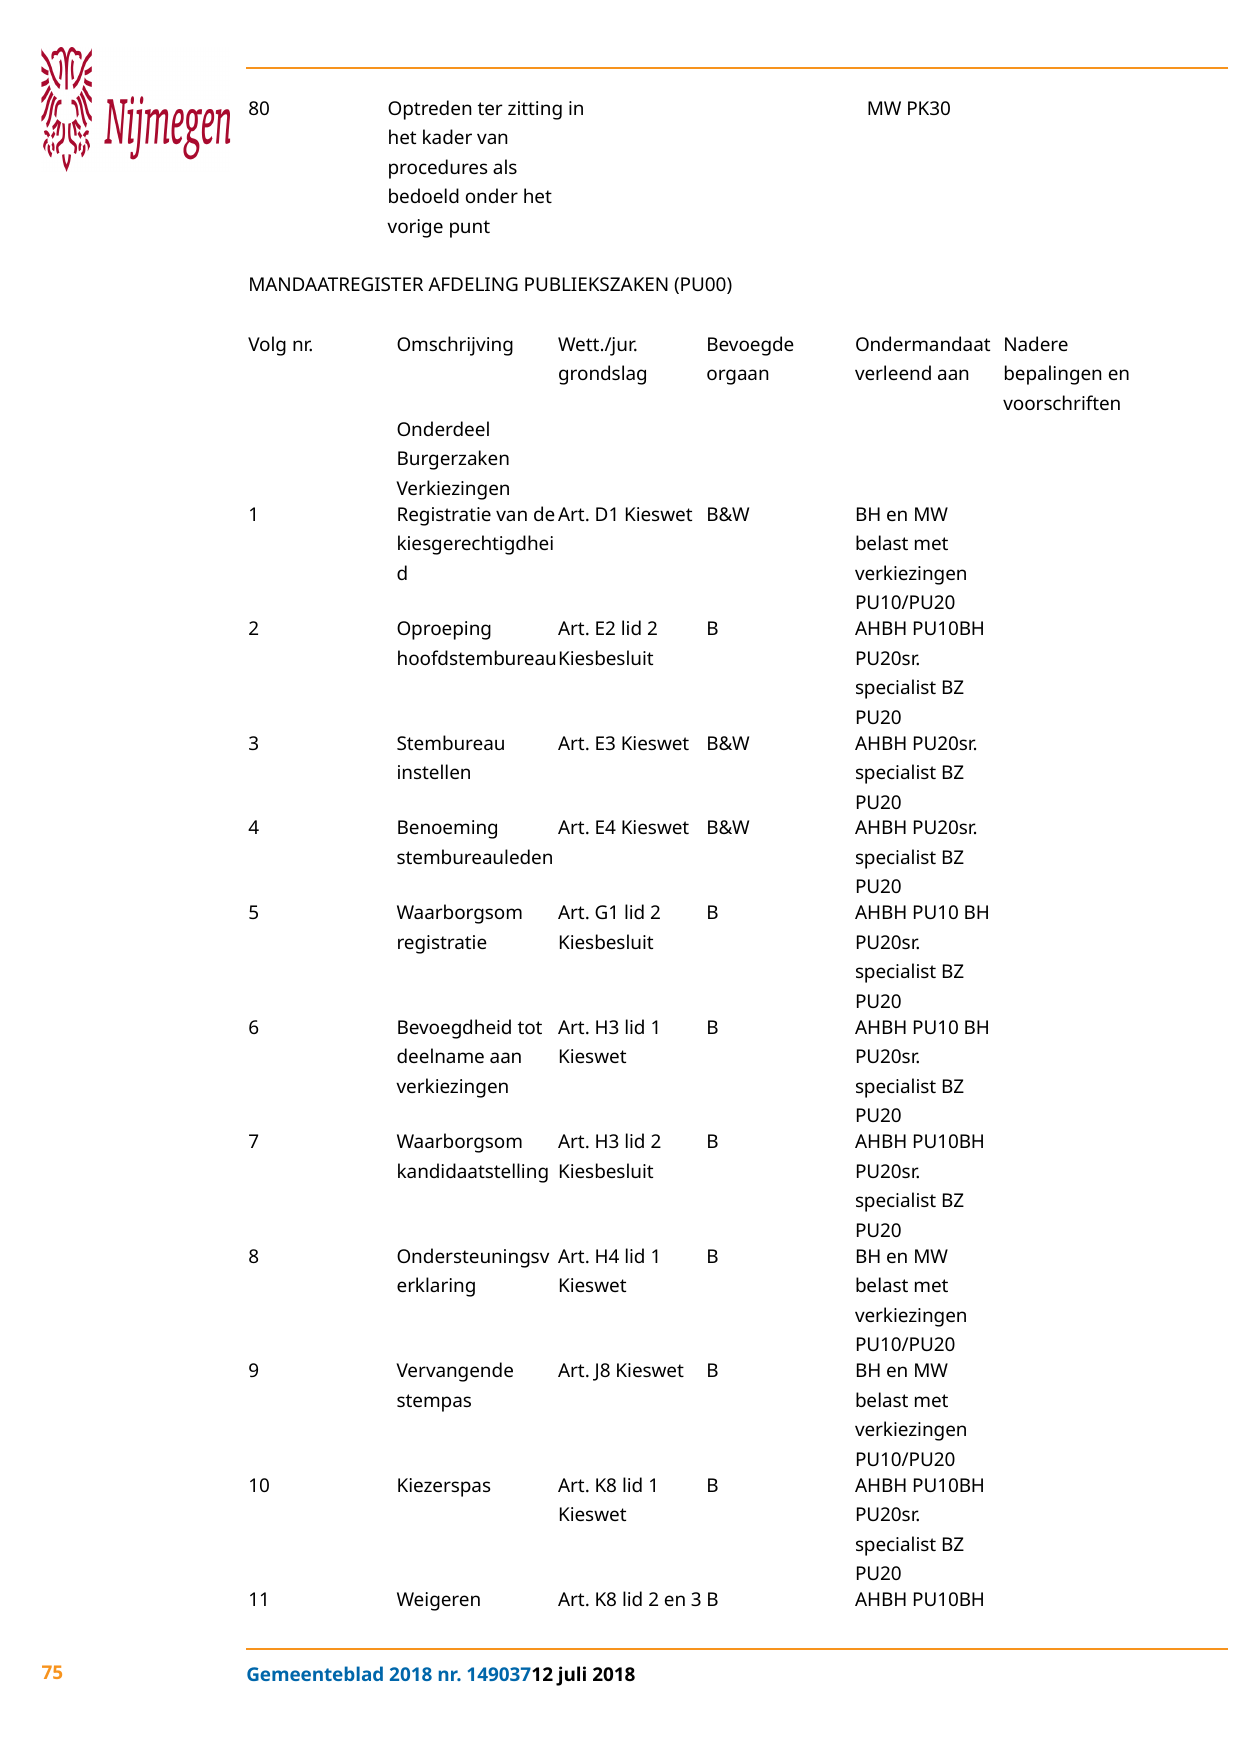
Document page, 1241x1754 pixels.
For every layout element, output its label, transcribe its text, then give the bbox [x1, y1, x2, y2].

table_cell [1003, 615, 1152, 730]
table_cell [855, 416, 1003, 501]
table_cell AHBH PU10BH PU20sr. specialist BZ PU20 [855, 1129, 1003, 1243]
table_cell Art. H4 lid 1 Kieswet [558, 1243, 706, 1357]
table_cell Waarborgsom registratie [396, 900, 558, 1014]
table_cell B [706, 1243, 855, 1357]
table_header Ondermandaat verleend aan [855, 331, 1003, 416]
table_cell B [706, 1358, 855, 1472]
table_cell B [706, 900, 855, 1014]
table_header Omschrijving [396, 331, 558, 416]
table_cell 2 [248, 615, 396, 730]
table_cell B [706, 1586, 855, 1612]
table_cell [1003, 730, 1152, 814]
text MANDAATREGISTER AFDELING PUBLIEKSZAKEN (PU00) [248, 272, 1152, 297]
table_cell [706, 416, 855, 501]
table_cell [1003, 1129, 1152, 1243]
table_cell [1003, 1014, 1152, 1128]
table_cell B [706, 1014, 855, 1128]
table_cell Stembureau instellen [396, 730, 558, 814]
table_cell [558, 416, 706, 501]
table_cell BH en MW belast met verkiezingen PU10/PU20 [855, 501, 1003, 615]
table_cell Art. G1 lid 2 Kiesbesluit [558, 900, 706, 1014]
table_cell Optreden ter zitting in het kader van procedures als bedoeld onder het vorige punt [388, 95, 588, 239]
table_cell 1 [248, 501, 396, 615]
table_cell [248, 416, 396, 501]
table_cell B&W [706, 501, 855, 615]
table_cell 9 [248, 1358, 396, 1472]
table_cell [1003, 501, 1152, 615]
table_cell 10 [248, 1472, 396, 1586]
table_cell AHBH PU10BH PU20sr. specialist BZ PU20 [855, 1472, 1003, 1586]
table_cell Onderdeel Burgerzaken Verkiezingen [396, 416, 558, 501]
table_cell Art. H3 lid 1 Kieswet [558, 1014, 706, 1128]
table_cell AHBH PU10BH [855, 1586, 1003, 1612]
table_cell BH en MW belast met verkiezingen PU10/PU20 [855, 1358, 1003, 1472]
table_cell Oproeping hoofdstembureau [396, 615, 558, 730]
table_header Wett./jur. grondslag [558, 331, 706, 416]
table_cell [1003, 1243, 1152, 1357]
table_cell Bevoegdheid tot deelname aan verkiezingen [396, 1014, 558, 1128]
table_cell 80 [248, 95, 387, 239]
table_cell B&W [706, 815, 855, 899]
table_cell Vervangende stempas [396, 1358, 558, 1472]
table_cell [588, 95, 727, 239]
table_cell AHBH PU10BH PU20sr. specialist BZ PU20 [855, 615, 1003, 730]
table_cell Registratie van de kiesgerechtigdheid [396, 501, 558, 615]
table_cell Art. H3 lid 2 Kiesbesluit [558, 1129, 706, 1243]
table_cell Art. E3 Kieswet [558, 730, 706, 814]
table_cell 8 [248, 1243, 396, 1357]
table_cell Ondersteuningsverklaring [396, 1243, 558, 1357]
table_header Bevoegde orgaan [706, 331, 855, 416]
table_cell Art. J8 Kieswet [558, 1358, 706, 1472]
table_cell AHBH PU10 BH PU20sr. specialist BZ PU20 [855, 1014, 1003, 1128]
table_cell B [706, 1129, 855, 1243]
table_cell Art. E2 lid 2 Kiesbesluit [558, 615, 706, 730]
table_cell 7 [248, 1129, 396, 1243]
table_cell AHBH PU10 BH PU20sr. specialist BZ PU20 [855, 900, 1003, 1014]
table_cell Art. D1 Kieswet [558, 501, 706, 615]
table_header Nadere bepalingen en voorschriften [1003, 331, 1152, 416]
table_cell B&W [706, 730, 855, 814]
table_cell Art. E4 Kieswet [558, 815, 706, 899]
table_cell 11 [248, 1586, 396, 1612]
table_cell [1003, 900, 1152, 1014]
table_cell 6 [248, 1014, 396, 1128]
table_cell 4 [248, 815, 396, 899]
table_cell Waarborgsom kandidaatstelling [396, 1129, 558, 1243]
table_cell MW PK30 [867, 95, 1006, 239]
table_cell BH en MW belast met verkiezingen PU10/PU20 [855, 1243, 1003, 1357]
table_cell B [706, 1472, 855, 1586]
table_cell 5 [248, 900, 396, 1014]
table_cell 3 [248, 730, 396, 814]
table_cell Art. K8 lid 1 Kieswet [558, 1472, 706, 1586]
table_cell [1003, 1358, 1152, 1472]
table_cell AHBH PU20sr. specialist BZ PU20 [855, 815, 1003, 899]
table_cell Art. K8 lid 2 en 3 [558, 1586, 706, 1612]
table_cell Kiezerspas [396, 1472, 558, 1586]
table_cell Weigeren [396, 1586, 558, 1612]
table_cell [727, 95, 867, 239]
table_cell AHBH PU20sr. specialist BZ PU20 [855, 730, 1003, 814]
table_cell [1003, 1472, 1152, 1586]
picture [41, 47, 231, 172]
table_cell [1003, 416, 1152, 501]
table_cell [1003, 815, 1152, 899]
table_cell Benoeming stembureauleden [396, 815, 558, 899]
table_cell [1003, 1586, 1152, 1612]
table_header Volg nr. [248, 331, 396, 416]
table_cell [1006, 95, 1152, 239]
table_cell B [706, 615, 855, 730]
